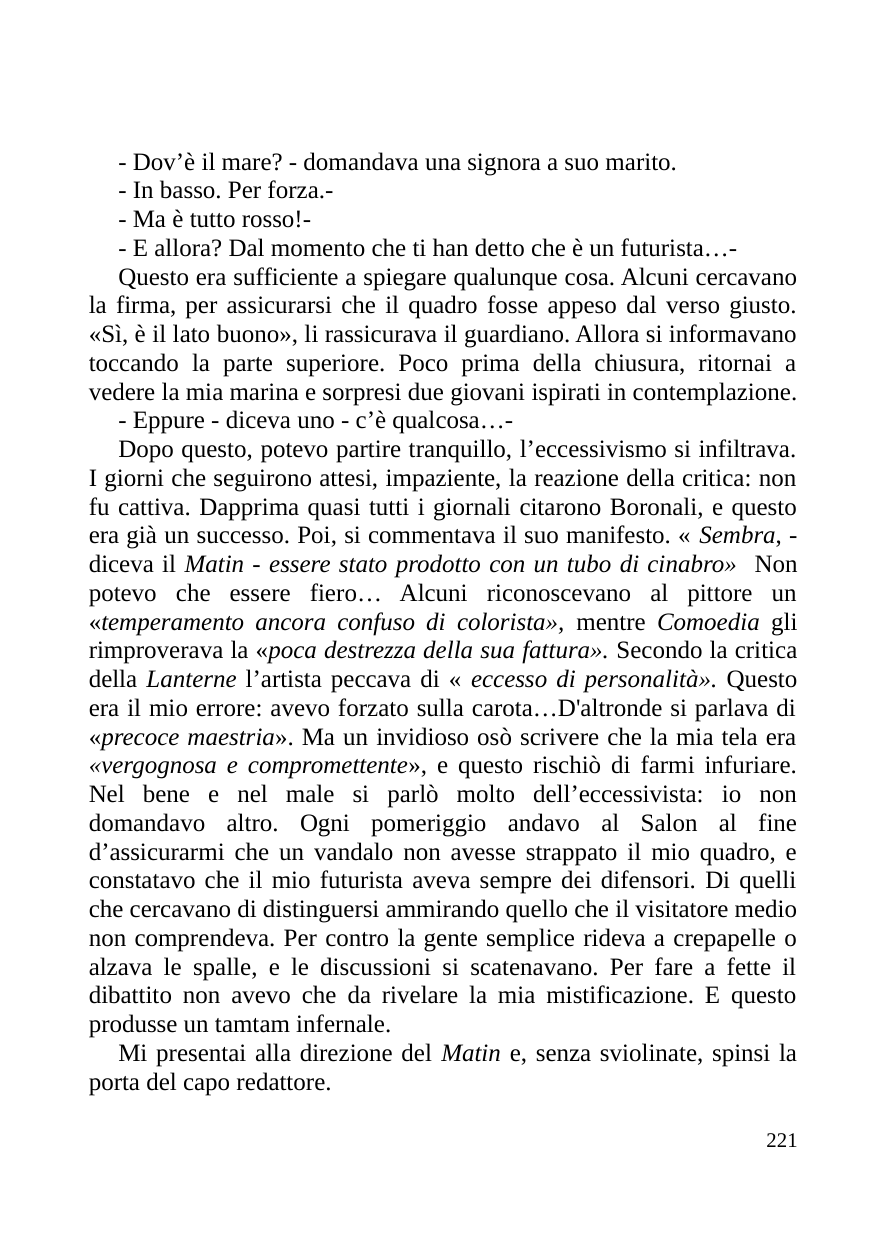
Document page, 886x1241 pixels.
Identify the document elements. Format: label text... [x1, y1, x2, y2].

text - Eppure - diceva uno - c’è qualcosa…- [88, 406, 797, 434]
text Dopo questo, potevo partire tranquillo, l’eccessivismo si infiltrava. I giorni che seguirono attesi, impaziente, la reazione della critica: non fu cattiva. Dapprima quasi tutti i giornali citarono Boronali, e questo era già un successo. Poi, si commentava il suo manifesto. « Sembra, - diceva il Matin - essere stato prodotto con un tubo di cinabro» Non potevo che essere fiero… Alcuni riconoscevano al pittore un «temperamento ancora confuso di colorista», mentre Comoedia gli rimproverava la «poca destrezza della sua fattura». Secondo la critica della Lanterne l’artista peccava di « eccesso di personalità». Questo era il mio errore: avevo forzato sulla carota…D'altronde si parlava di «precoce maestria». Ma un invidioso osò scrivere che la mia tela era «vergognosa e compromettente», e questo rischiò di farmi infuriare. Nel bene e nel male si parlò molto dell’eccessivista: io non domandavo altro. Ogni pomeriggio andavo al Salon al fine d’assicurarmi che un vandalo non avesse strappato il mio quadro, e constatavo che il mio futurista aveva sempre dei difensori. Di quelli che cercavano di distinguersi ammirando quello che il visitatore medio non comprendeva. Per contro la gente semplice rideva a crepapelle o alzava le spalle, e le discussioni si scatenavano. Per fare a fette il dibattito non avevo che da rivelare la mia mistificazione. E questo produsse un tamtam infernale. [88, 434, 797, 1038]
text - Dov’è il mare? - domandava una signora a suo marito. [88, 147, 797, 176]
text Mi presentai alla direzione del Matin e, senza sviolinate, spinsi la porta del capo redattore. [88, 1038, 797, 1096]
text - In basso. Per forza.- [88, 176, 797, 204]
text - E allora? Dal momento che ti han detto che è un futurista…- [88, 233, 797, 262]
text Questo era sufficiente a spiegare qualunque cosa. Alcuni cercavano la firma, per assicurarsi che il quadro fosse appeso dal verso giusto. «Sì, è il lato buono», li rassicurava il guardiano. Allora si informavano toccando la parte superiore. Poco prima della chiusura, ritornai a vedere la mia marina e sorpresi due giovani ispirati in contemplazione. [88, 262, 797, 406]
text - Ma è tutto rosso!- [88, 204, 797, 233]
